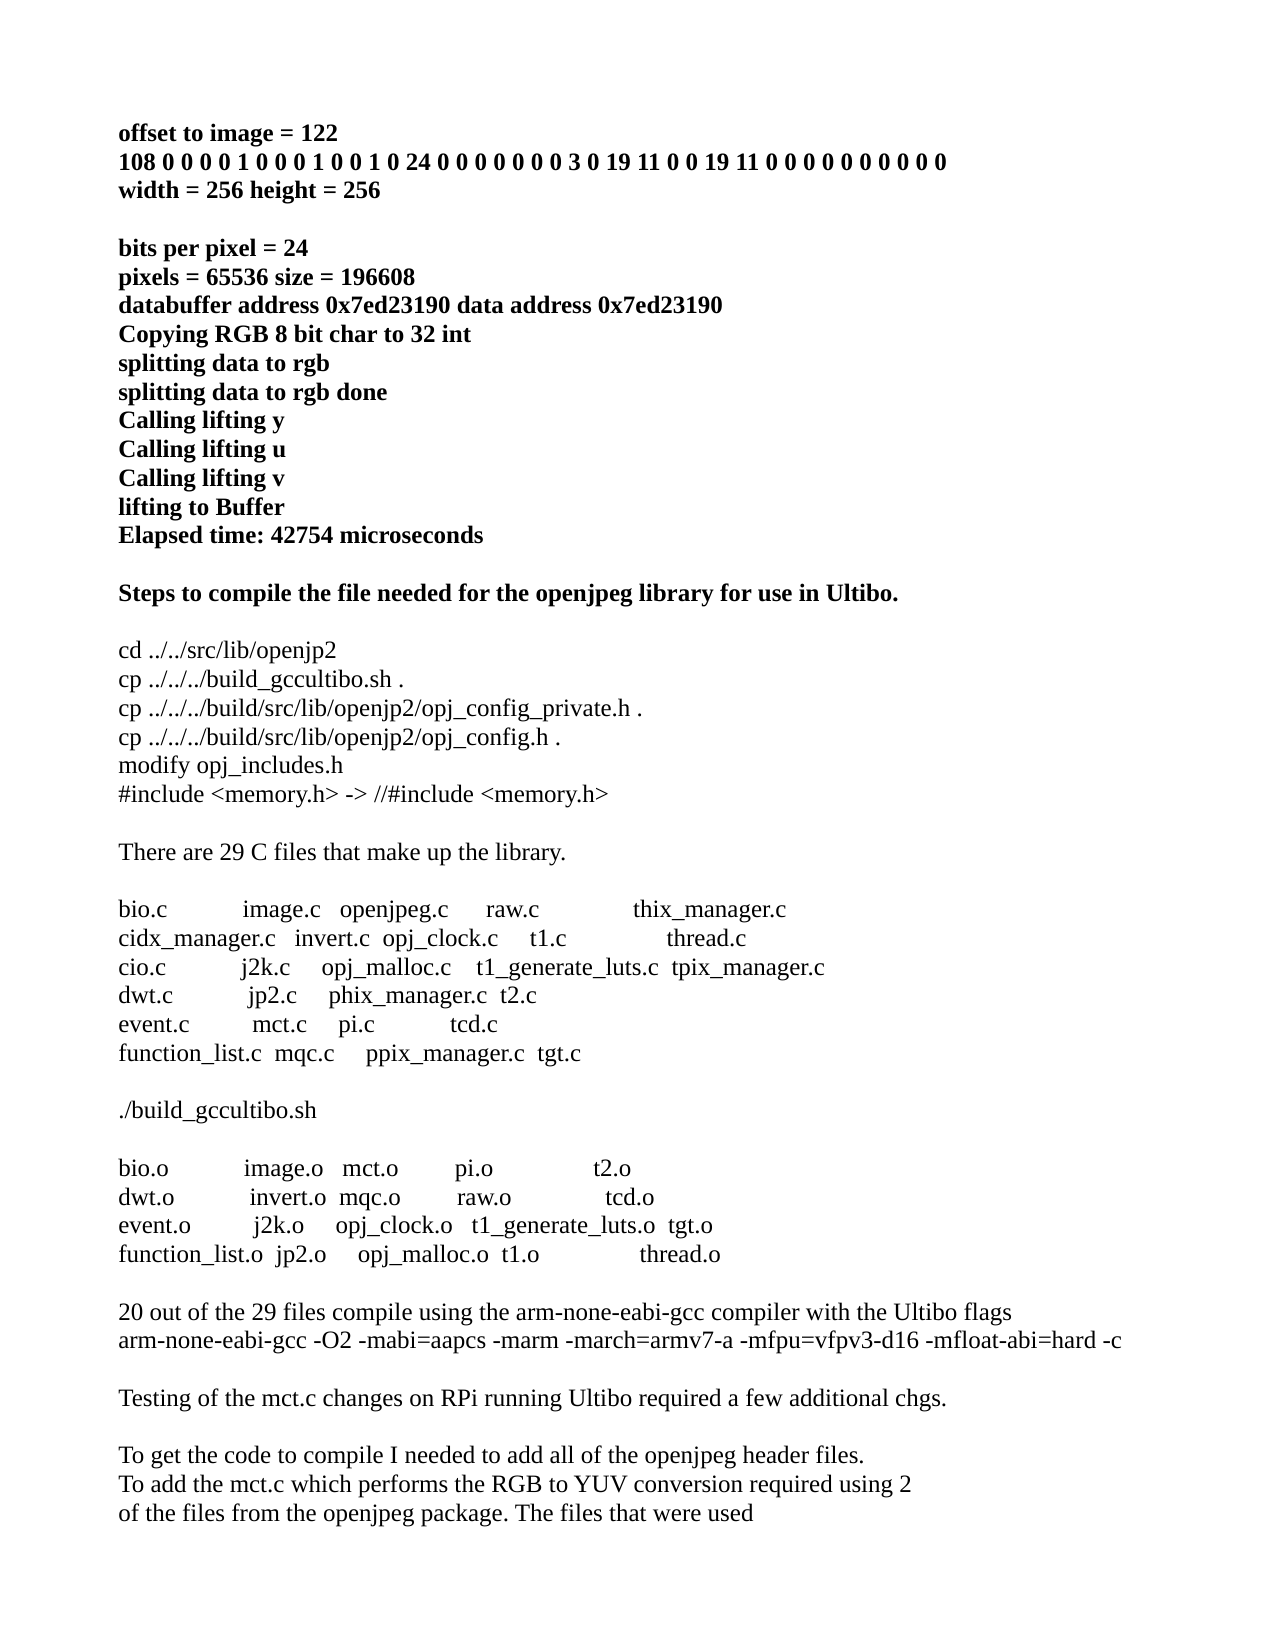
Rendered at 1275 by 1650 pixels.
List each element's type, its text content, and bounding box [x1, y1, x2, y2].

text cidx_manager.c invert.c opj_clock.c t1.c thread.c [118, 923, 1157, 952]
text There are 29 C files that make up the library. [118, 837, 1157, 866]
text Copying RGB 8 bit char to 32 int [118, 319, 1157, 348]
text function_list.c mqc.c ppix_manager.c tgt.c [118, 1038, 1157, 1067]
text dwt.c jp2.c phix_manager.c t2.c [118, 981, 1157, 1009]
text databuffer address 0x7ed23190 data address 0x7ed23190 [118, 291, 1157, 319]
text Testing of the mct.c changes on RPi running Ultibo required a few additional chgs. [118, 1383, 1157, 1412]
text modify opj_includes.h [118, 751, 1157, 779]
text offset to image = 122 [118, 118, 1157, 147]
text #include <memory.h> -> //#include <memory.h> [118, 779, 1157, 808]
text Elapsed time: 42754 microseconds [118, 521, 1157, 549]
text 108 0 0 0 0 1 0 0 0 1 0 0 1 0 24 0 0 0 0 0 0 0 3 0 19 11 0 0 19 11 0 0 0 0 0 0 0 0 0 0 [118, 147, 1157, 176]
text lifting to Buffer [118, 492, 1157, 521]
text 20 out of the 29 files compile using the arm-none-eabi-gcc compiler with the Ultibo flags [118, 1297, 1157, 1326]
text dwt.o invert.o mqc.o raw.o tcd.o [118, 1182, 1157, 1211]
text bio.o image.o mct.o pi.o t2.o [118, 1153, 1157, 1182]
text cd ../../src/lib/openjp2 [118, 636, 1157, 664]
text function_list.o jp2.o opj_malloc.o t1.o thread.o [118, 1239, 1157, 1268]
text cp ../../../build_gccultibo.sh . [118, 664, 1157, 693]
text event.c mct.c pi.c tcd.c [118, 1009, 1157, 1038]
text cp ../../../build/src/lib/openjp2/opj_config_private.h . [118, 693, 1157, 722]
text arm-none-eabi-gcc -O2 -mabi=aapcs -marm -march=armv7-a -mfpu=vfpv3-d16 -mfloat-abi=hard -c [118, 1326, 1157, 1354]
text pixels = 65536 size = 196608 [118, 262, 1157, 291]
text event.o j2k.o opj_clock.o t1_generate_luts.o tgt.o [118, 1211, 1157, 1239]
text cp ../../../build/src/lib/openjp2/opj_config.h . [118, 722, 1157, 751]
text Calling lifting y [118, 406, 1157, 434]
text To get the code to compile I needed to add all of the openjpeg header files. To add the mct.c which performs the RGB to YUV conversion required using 2 of the files from the openjpeg package. The files that were used [118, 1441, 1157, 1527]
text bio.c image.c openjpeg.c raw.c thix_manager.c [118, 894, 1157, 923]
text cio.c j2k.c opj_malloc.c t1_generate_luts.c tpix_manager.c [118, 952, 1157, 981]
text width = 256 height = 256 [118, 176, 1157, 204]
text Calling lifting u [118, 434, 1157, 463]
text Calling lifting v [118, 463, 1157, 492]
text Steps to compile the file needed for the openjpeg library for use in Ultibo. [118, 578, 1157, 607]
text bits per pixel = 24 [118, 233, 1157, 262]
text ./build_gccultibo.sh [118, 1096, 1157, 1124]
text splitting data to rgb done [118, 377, 1157, 406]
text splitting data to rgb [118, 348, 1157, 377]
